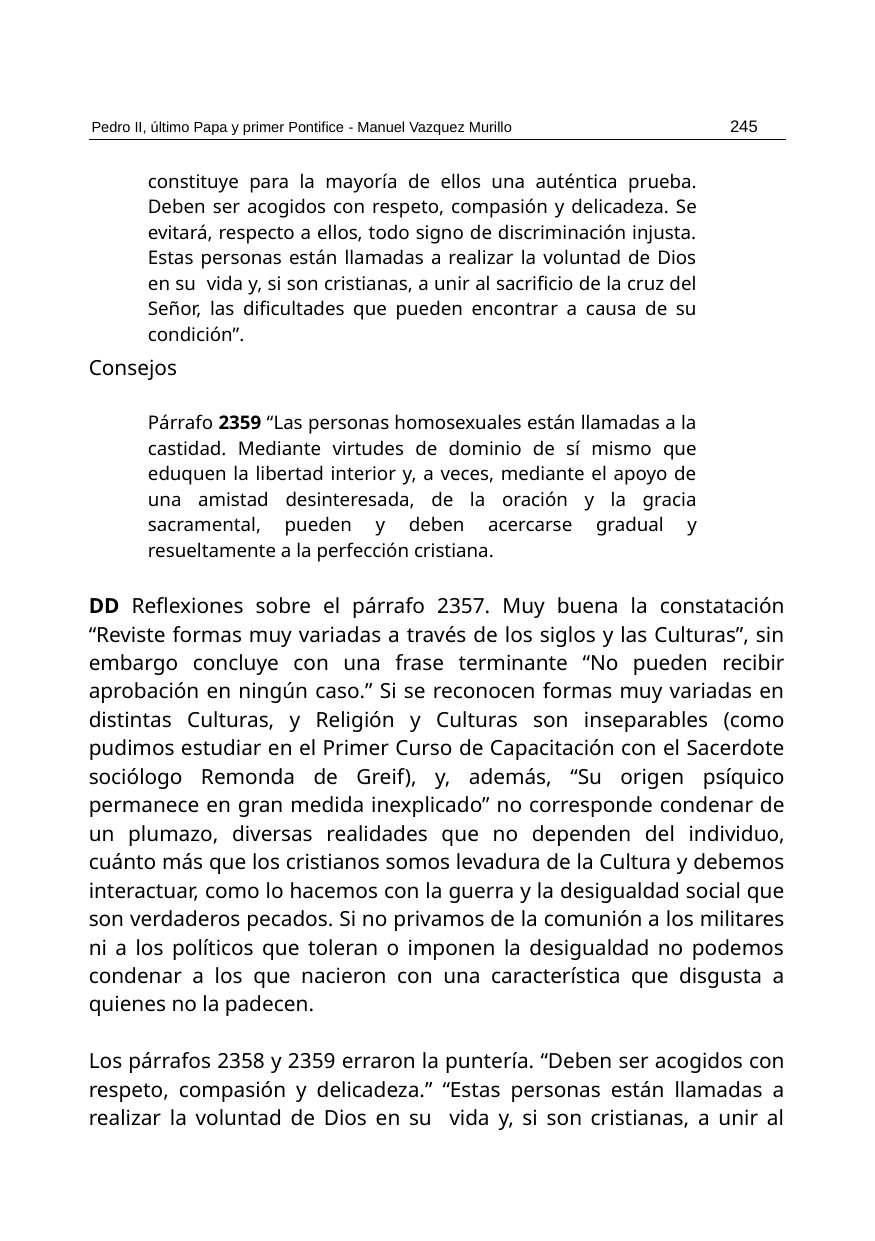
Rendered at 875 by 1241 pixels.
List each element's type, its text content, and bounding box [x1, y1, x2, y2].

text Los párrafos 2358 y 2359 erraron la puntería. “Deben ser acogidos con respeto, compasión y delicadeza.” “Estas personas están llamadas a realizar la voluntad de Dios en su vida y, si son cristianas, a unir al [88, 1046, 786, 1132]
text Consejos [88, 353, 786, 381]
text constituye para la mayoría de ellos una auténtica prueba. Deben ser acogidos con respeto, compasión y delicadeza. Se evitará, respecto a ellos, todo signo de discriminación injusta. Estas personas están llamadas a realizar la voluntad de Dios en su vida y, si son cristianas, a unir al sacrificio de la cruz del Señor, las dificultades que pueden encontrar a causa de su condición”. [148, 168, 697, 347]
text DD Reflexiones sobre el párrafo 2357. Muy buena la constatación “Reviste formas muy variadas a través de los siglos y las Culturas”, sin embargo concluye con una frase terminante “No pueden recibir aprobación en ningún caso.” Si se reconocen formas muy variadas en distintas Culturas, y Religión y Culturas son inseparables (como pudimos estudiar en el Primer Curso de Capacitación con el Sacerdote sociólogo Remonda de Greif), y, además, “Su origen psíquico permanece en gran medida inexplicado” no corresponde condenar de un plumazo, diversas realidades que no dependen del individuo, cuánto más que los cristianos somos levadura de la Cultura y debemos interactuar, como lo hacemos con la guerra y la desigualdad social que son verdaderos pecados. Si no privamos de la comunión a los militares ni a los políticos que toleran o imponen la desigualdad no podemos condenar a los que nacieron con una característica que disgusta a quienes no la padecen. [88, 591, 786, 1018]
text Párrafo 2359 “Las personas homosexuales están llamadas a la castidad. Mediante virtudes de dominio de sí mismo que eduquen la libertad interior y, a veces, mediante el apoyo de una amistad desinteresada, de la oración y la gracia sacramental, pueden y deben acercarse gradual y resueltamente a la perfección cristiana. [148, 409, 697, 563]
